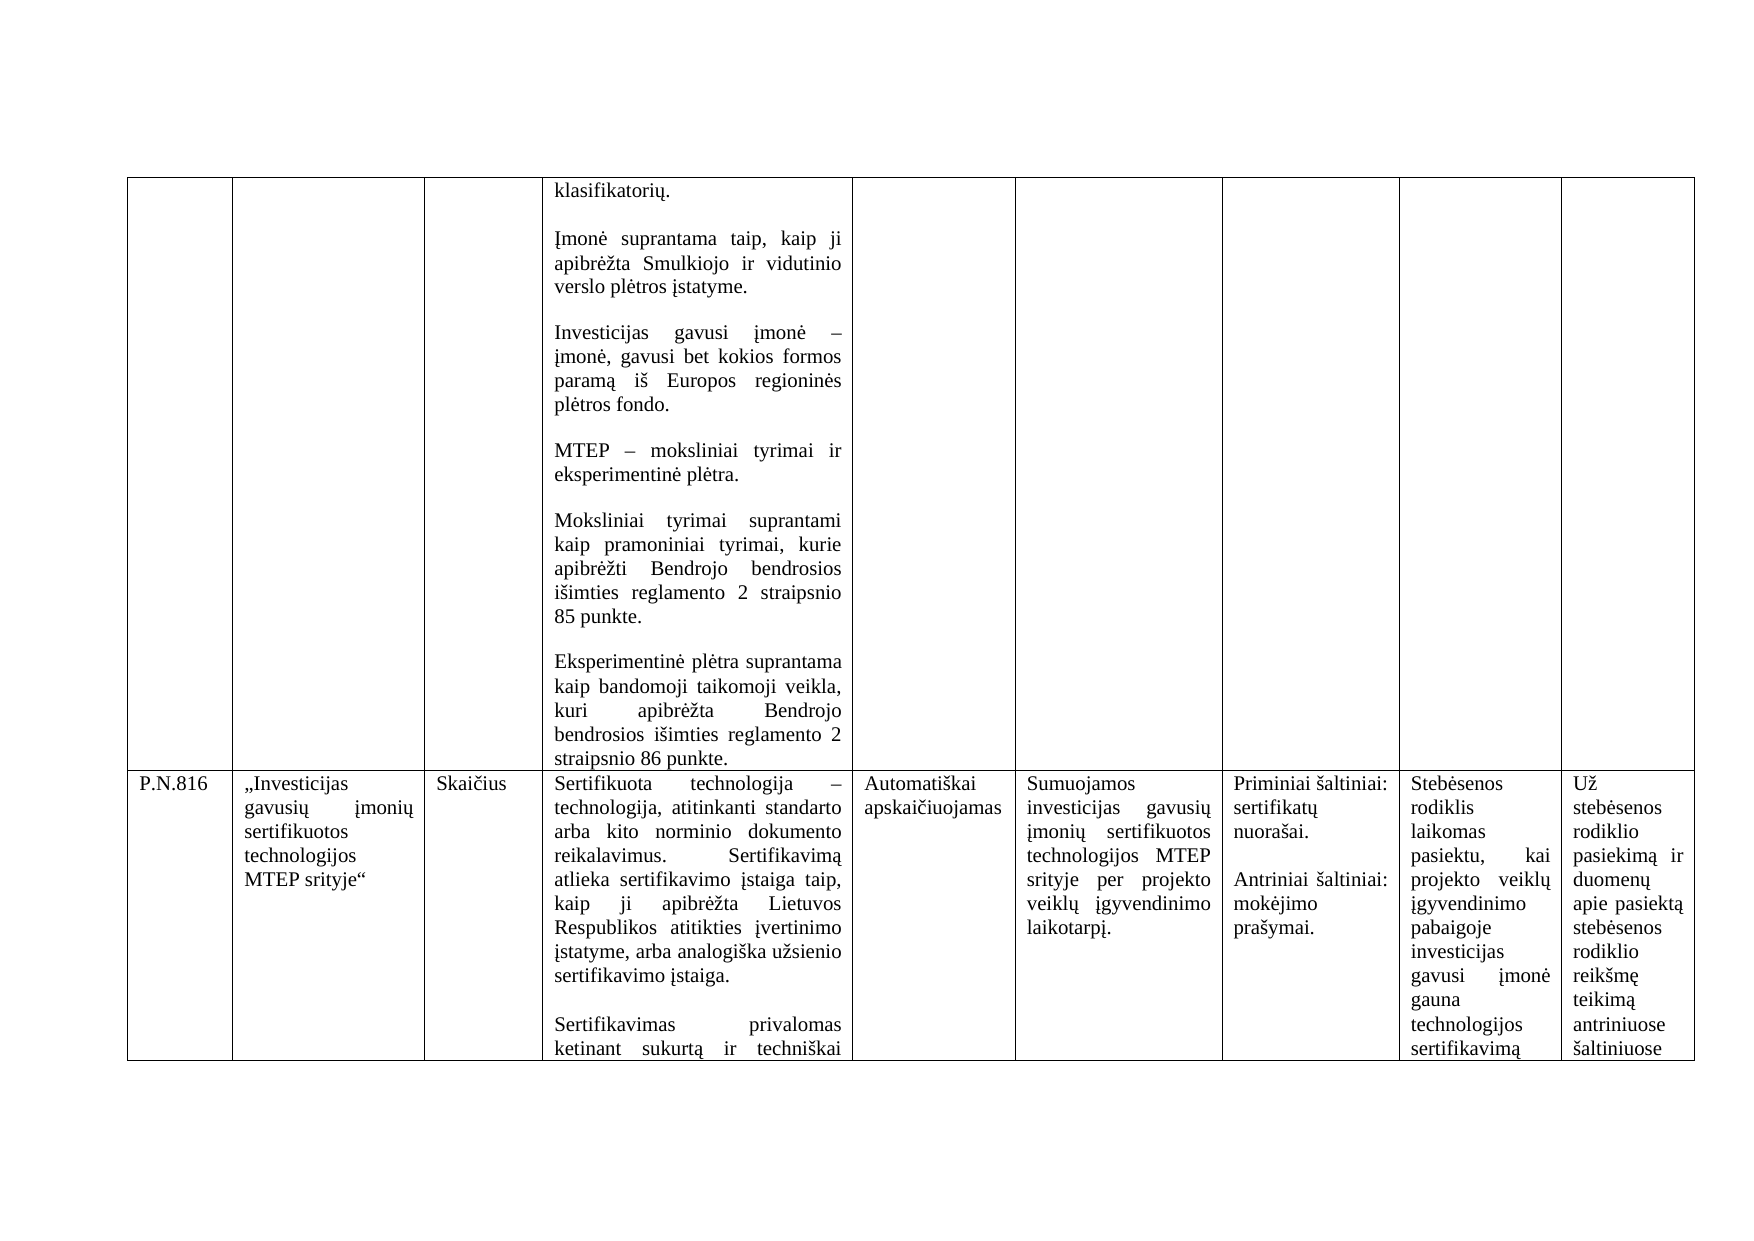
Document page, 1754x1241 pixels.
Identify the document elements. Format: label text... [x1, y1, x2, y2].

table_cell Už stebėsenos rodiklio pasiekimą ir duomenų apie pasiektą stebėsenos rodiklio reikšmę teikimą antriniuose šaltiniuose [1562, 771, 1694, 1059]
table_cell [1016, 178, 1222, 770]
table_cell Stebėsenos rodiklis laikomas pasiektu, kai projekto veiklų įgyvendinimo pabaigoje investicijas gavusi įmonė gauna technologijos sertifikavimą [1400, 771, 1561, 1059]
table_cell Automatiškai apskaičiuojamas [853, 771, 1015, 1059]
table_cell [128, 178, 232, 770]
table_cell „Investicijas gavusių įmonių sertifikuotos technologijos MTEP srityje“ [233, 771, 424, 1059]
table_cell [853, 178, 1015, 770]
table_cell [1400, 178, 1561, 770]
table_cell [425, 178, 542, 770]
table_cell Sertifikuota technologija – technologija, atitinkanti standarto arba kito norminio dokumento reikalavimus. Sertifikavimą atlieka sertifikavimo įstaiga taip, kaip ji apibrėžta Lietuvos Respublikos atitikties įvertinimo įstatyme, arba analogiška užsienio sertifikavimo įstaiga. Sertifikavimas privalomas ketinant sukurtą ir techniškai [543, 771, 852, 1059]
table_cell klasifikatorių. Įmonė suprantama taip, kaip ji apibrėžta Smulkiojo ir vidutinio verslo plėtros įstatyme. Investicijas gavusi įmonė – įmonė, gavusi bet kokios formos paramą iš Europos regioninės plėtros fondo. MTEP – moksliniai tyrimai ir eksperimentinė plėtra. Moksliniai tyrimai suprantami kaip pramoniniai tyrimai, kurie apibrėžti Bendrojo bendrosios išimties reglamento 2 straipsnio 85 punkte. Eksperimentinė plėtra suprantama kaip bandomoji taikomoji veikla, kuri apibrėžta Bendrojo bendrosios išimties reglamento 2 straipsnio 86 punkte. [543, 178, 852, 770]
table_cell Skaičius [425, 771, 542, 1059]
table_cell Priminiai šaltiniai: sertifikatų nuorašai. Antriniai šaltiniai: mokėjimo prašymai. [1223, 771, 1399, 1059]
table_cell [233, 178, 424, 770]
table_cell [1562, 178, 1694, 770]
table_cell Sumuojamos investicijas gavusių įmonių sertifikuotos technologijos MTEP srityje per projekto veiklų įgyvendinimo laikotarpį. [1016, 771, 1222, 1059]
table_cell P.N.816 [128, 771, 232, 1059]
table_cell [1223, 178, 1399, 770]
